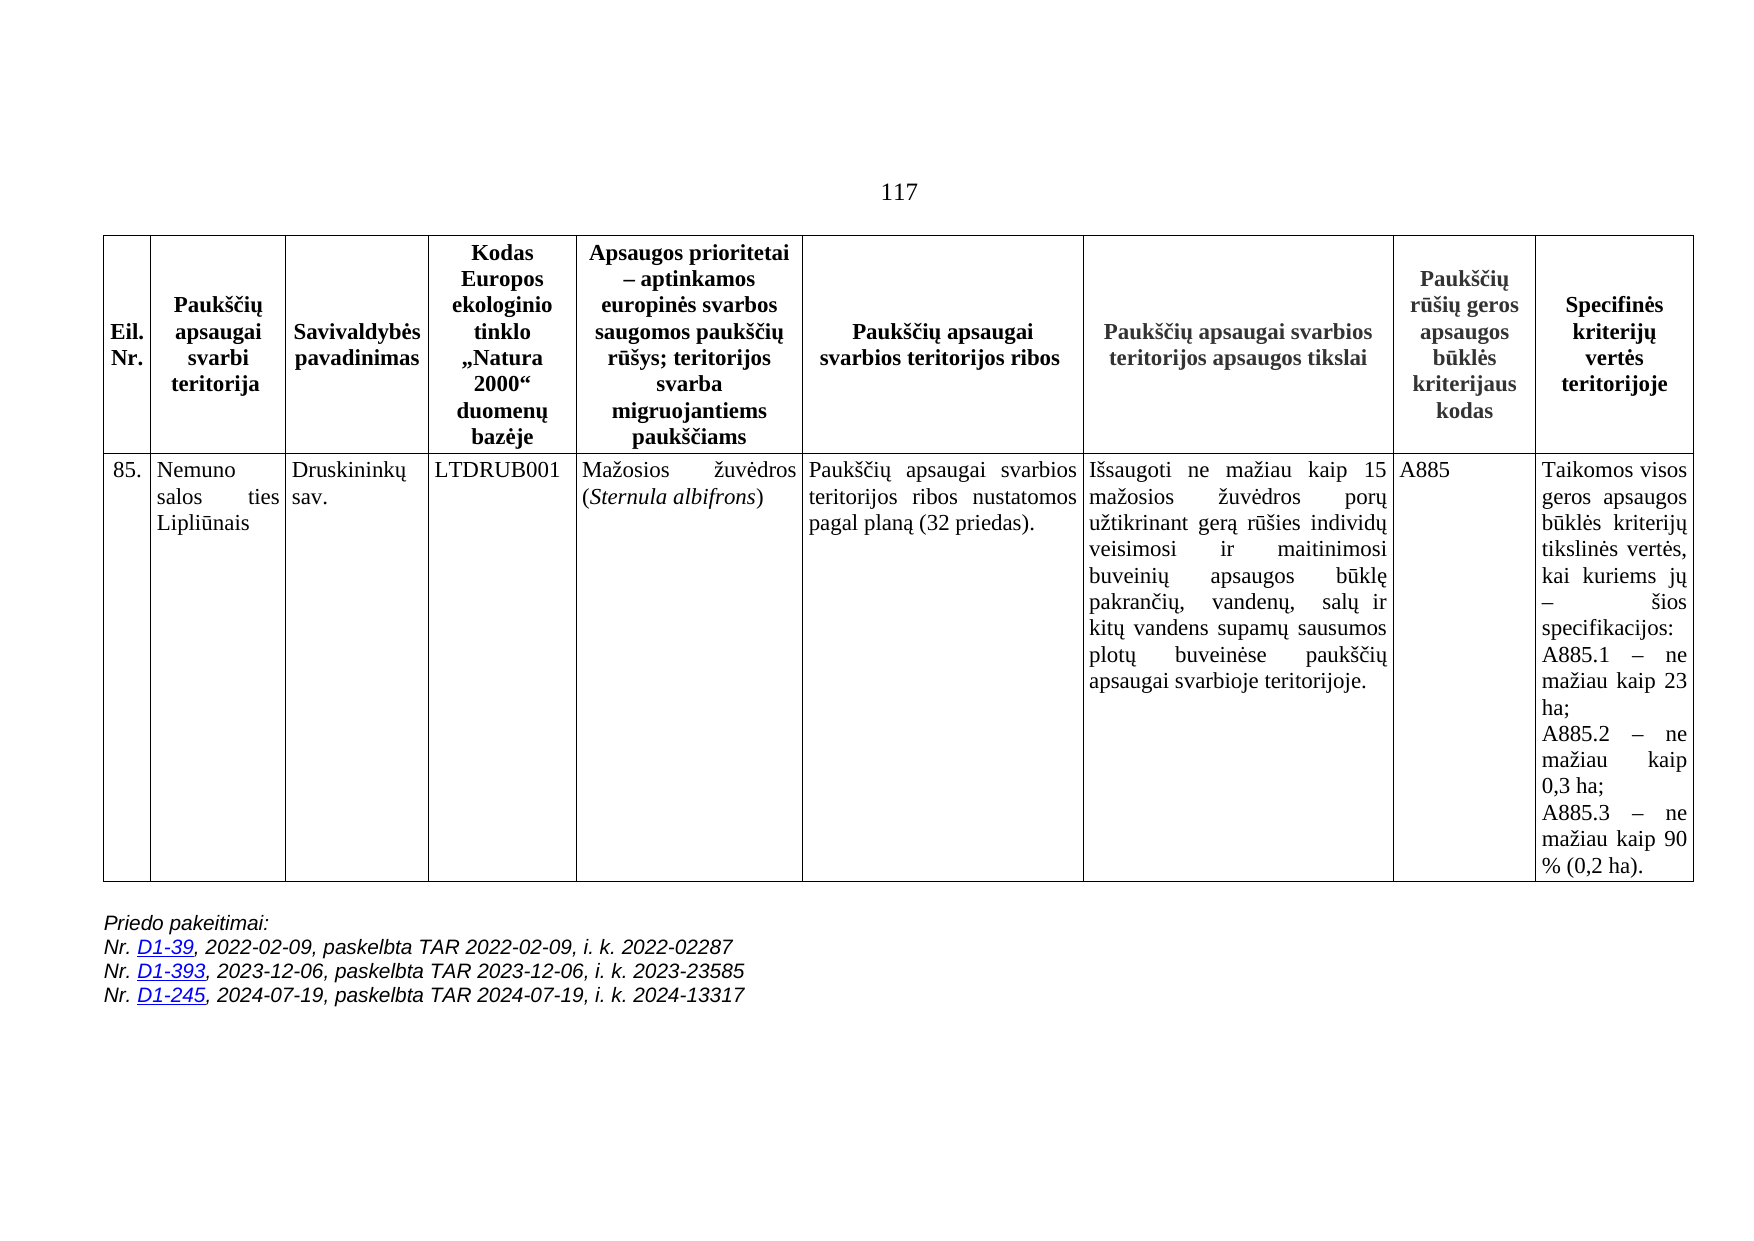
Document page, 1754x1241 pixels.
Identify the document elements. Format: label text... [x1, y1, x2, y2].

table_header Savivaldybės pavadinimas [286, 236, 428, 452]
table_cell A885 [1394, 454, 1535, 881]
table_header Eil. Nr. [104, 236, 150, 452]
table_header Paukščių apsaugai svarbi teritorija [151, 236, 285, 452]
table_cell LTDRUB001 [429, 454, 576, 881]
table_header Paukščių rūšių geros apsaugos būklės kriterijaus kodas [1394, 236, 1535, 452]
table_cell 85. [104, 454, 150, 881]
table_header Apsaugos prioritetai – aptinkamos europinės svarbos saugomos paukščių rūšys; teritorijos svarba migruojantiems paukščiams [577, 236, 802, 452]
table_cell Taikomos visos geros apsaugos būklės kriterijų tikslinės vertės, kai kuriems jų – šios specifikacijos: A885.1 – ne mažiau kaip 23 ha; A885.2 – ne mažiau kaip 0,3 ha; A885.3 – ne mažiau kaip 90 % (0,2 ha). [1536, 454, 1693, 881]
table_cell Paukščių apsaugai svarbios teritorijos ribos nustatomos pagal planą (32 priedas). [803, 454, 1083, 881]
table_header Specifinės kriterijų vertės teritorijoje [1536, 236, 1693, 452]
text Nr. D1-245, 2024-07-19, paskelbta TAR 2024-07-19, i. k. 2024-13317 [103, 983, 1695, 1007]
table_cell Išsaugoti ne mažiau kaip 15 mažosios žuvėdros porų užtikrinant gerą rūšies individų veisimosi ir maitinimosi buveinių apsaugos būklę pakrančių, vandenų, salų ir kitų vandens supamų sausumos plotų buveinėse paukščių apsaugai svarbioje teritorijoje. [1084, 454, 1393, 881]
table_header Paukščių apsaugai svarbios teritorijos ribos [803, 236, 1083, 452]
table_header Paukščių apsaugai svarbios teritorijos apsaugos tikslai [1084, 236, 1393, 452]
table_cell Mažosios žuvėdros (Sternula albifrons) [577, 454, 802, 881]
table_header Kodas Europos ekologinio tinklo „Natura 2000“ duomenų bazėje [429, 236, 576, 452]
text Nr. D1-39, 2022-02-09, paskelbta TAR 2022-02-09, i. k. 2022-02287 [103, 935, 1695, 959]
table_cell Nemuno salos ties Lipliūnais [151, 454, 285, 881]
text Nr. D1-393, 2023-12-06, paskelbta TAR 2023-12-06, i. k. 2023-23585 [103, 959, 1695, 983]
table_cell Druskininkų sav. [286, 454, 428, 881]
text Priedo pakeitimai: [103, 911, 1695, 935]
